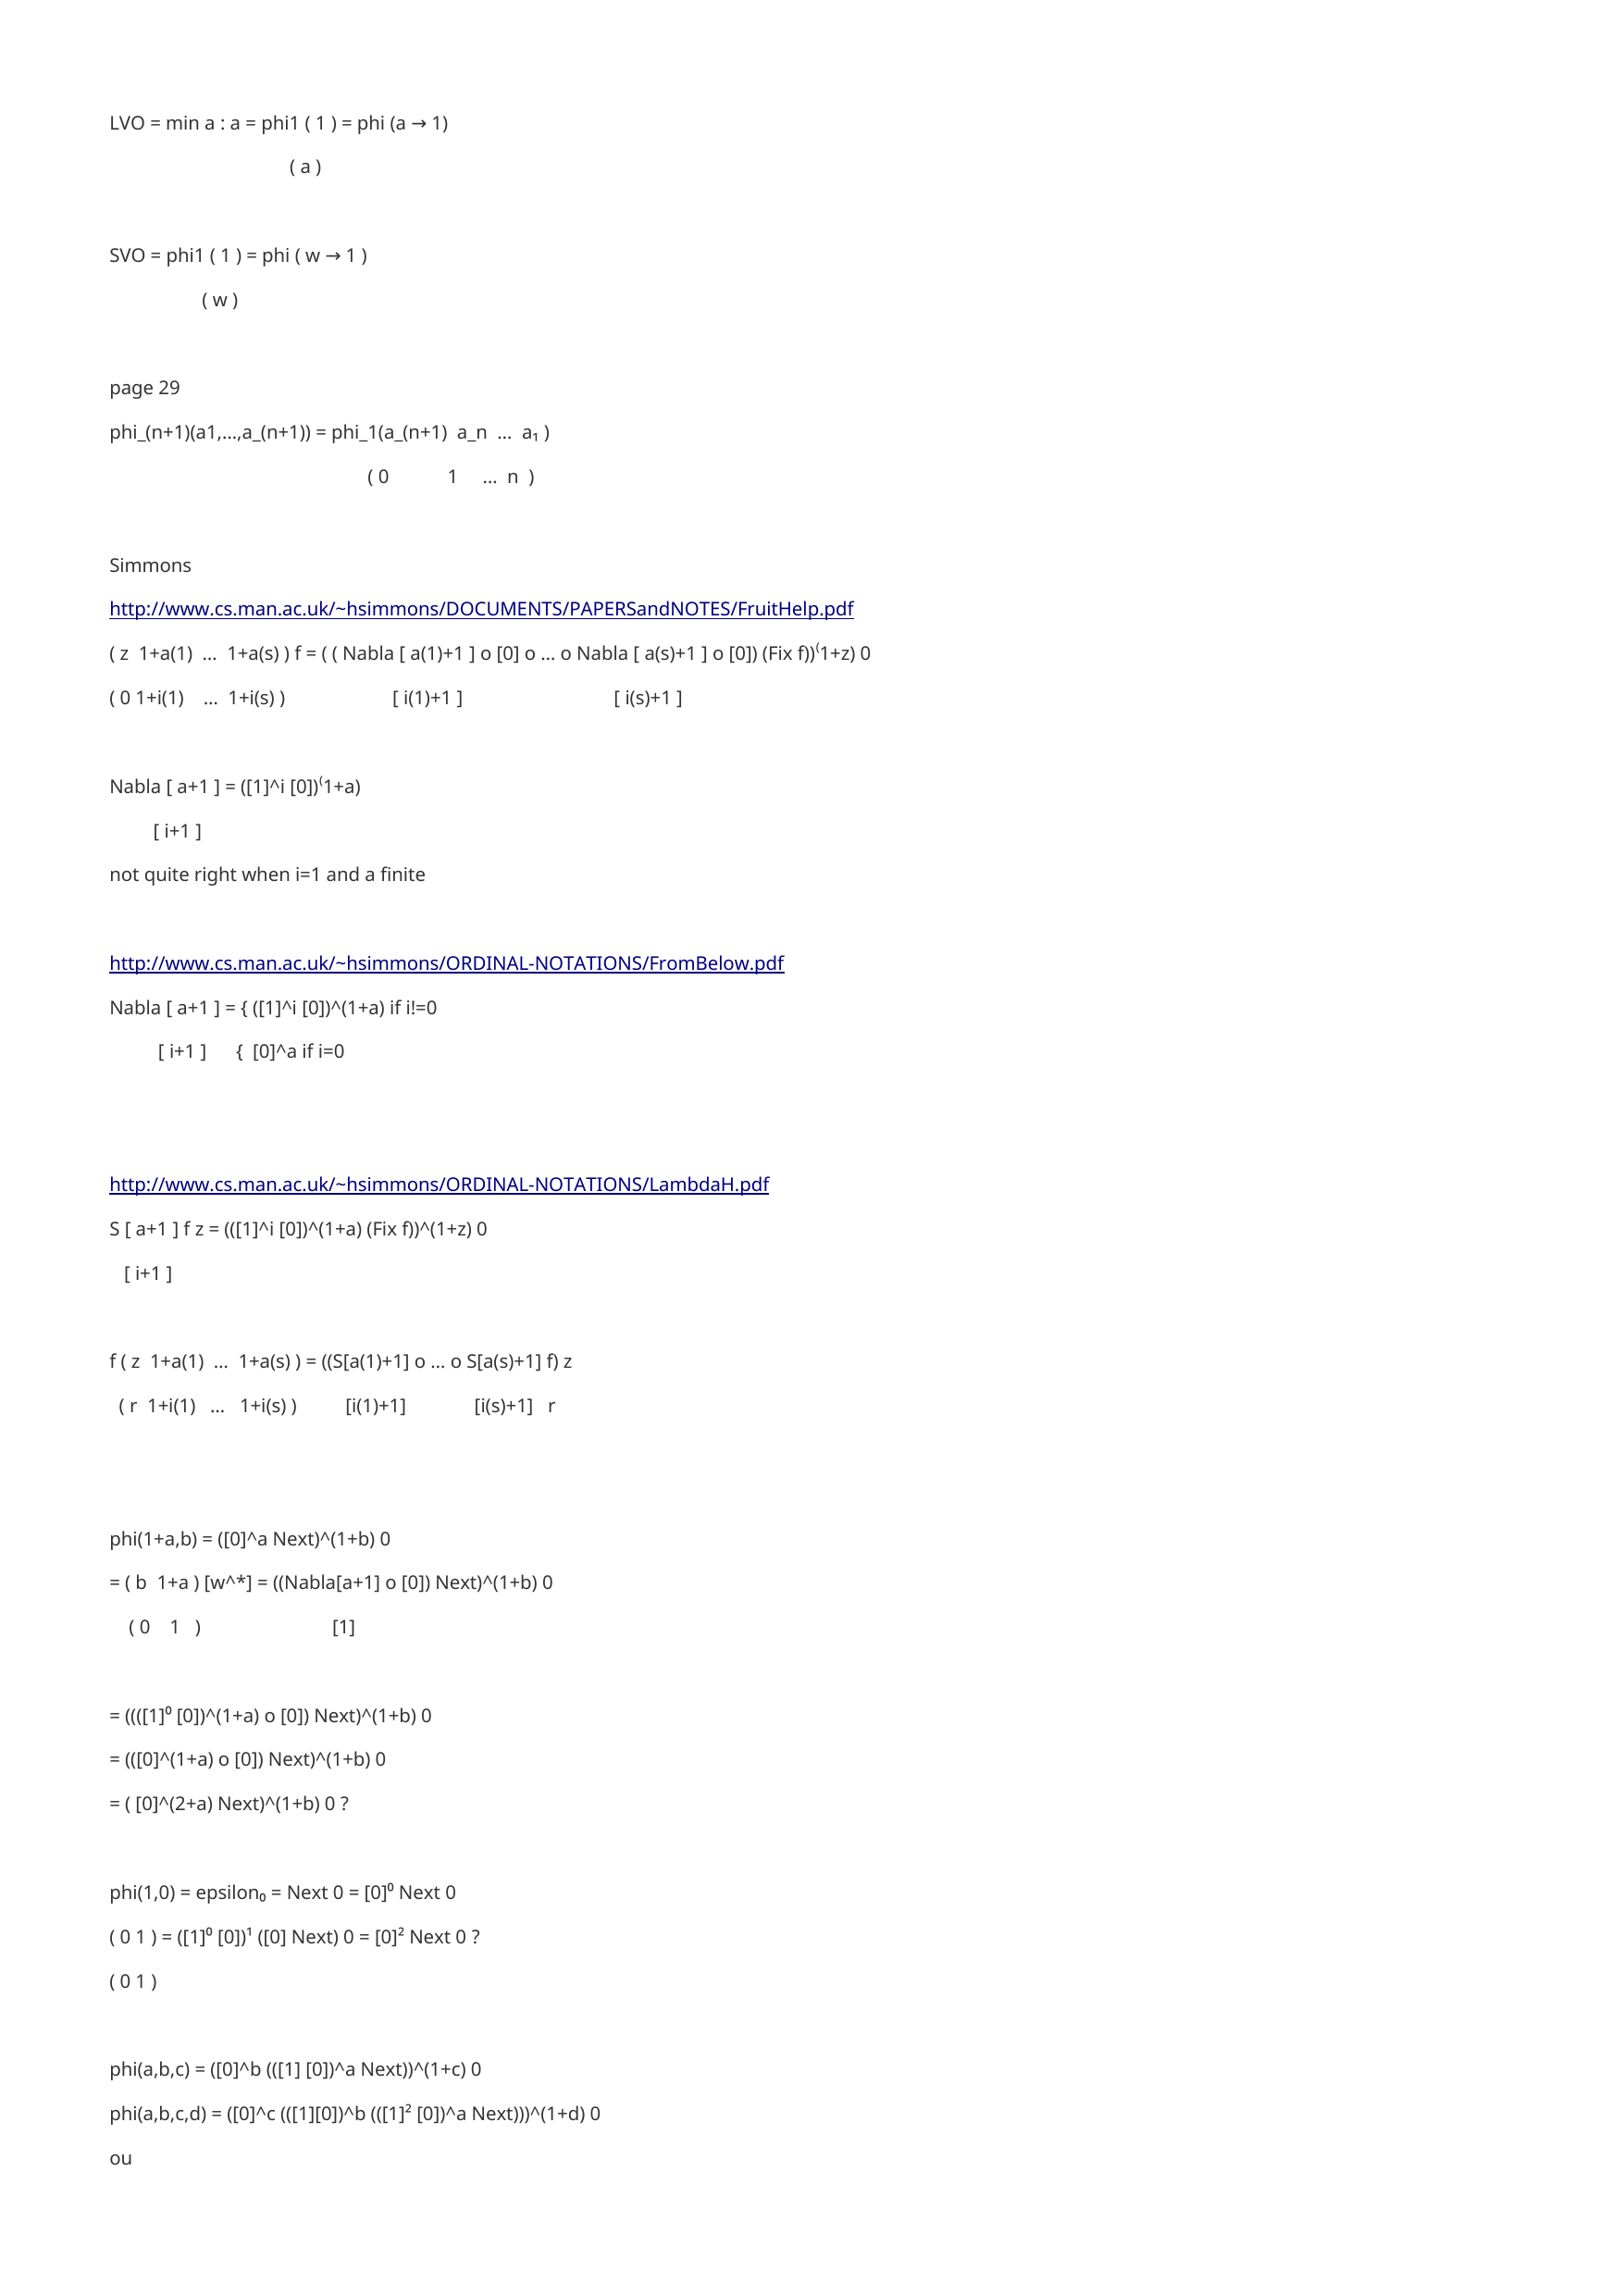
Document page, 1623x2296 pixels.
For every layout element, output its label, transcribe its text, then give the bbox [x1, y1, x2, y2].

text ( 0 1 ) [109, 1967, 1514, 1993]
text = ( b 1+a ) [w^*] = ((Nabla[a+1] o [0]) Next)^(1+b) 0 [109, 1570, 1514, 1595]
text page 29 [109, 375, 1514, 401]
text Simmons [109, 552, 1514, 577]
text ( 0 1+i(1) … 1+i(s) ) [ i(1)+1 ] [ i(s)+1 ] [109, 685, 1514, 710]
text ou [109, 2144, 1514, 2170]
text phi(1,0) = epsilon₀ = Next 0 = [0]⁰ Next 0 [109, 1880, 1514, 1905]
text http://www.cs.man.ac.uk/~hsimmons/ORDINAL-NOTATIONS/LambdaH.pdf [109, 1172, 1514, 1197]
text [ i+1 ] { [0]^a if i=0 [109, 1038, 1514, 1064]
text phi(1+a,b) = ([0]^a Next)^(1+b) 0 [109, 1525, 1514, 1551]
text ( 0 1 ) [1] [109, 1614, 1514, 1639]
text = (([0]^(1+a) o [0]) Next)^(1+b) 0 [109, 1746, 1514, 1772]
text ( a ) [109, 154, 1514, 180]
text = ((([1]⁰ [0])^(1+a) o [0]) Next)^(1+b) 0 [109, 1702, 1514, 1728]
text Nabla [ a+1 ] = ([1]^i [0])⁽1+a) [109, 773, 1514, 799]
text [ i+1 ] [109, 817, 1514, 843]
text SVO = phi1 ( 1 ) = phi ( w → 1 ) [109, 242, 1514, 267]
text not quite right when i=1 and a finite [109, 862, 1514, 887]
text ( 0 1 … n ) [109, 464, 1514, 489]
text ( z 1+a(1) … 1+a(s) ) f = ( ( Nabla [ a(1)+1 ] o [0] o … o Nabla [ a(s)+1 ] o [0]) (Fix f))⁽1+z) 0 [109, 640, 1514, 665]
text phi_(n+1)(a1,…,a_(n+1)) = phi_1(a_(n+1) a_n … a₁ ) [109, 419, 1514, 445]
text = ( [0]^(2+a) Next)^(1+b) 0 ? [109, 1791, 1514, 1817]
text http://www.cs.man.ac.uk/~hsimmons/ORDINAL-NOTATIONS/FromBelow.pdf [109, 950, 1514, 975]
text S [ a+1 ] f z = (([1]^i [0])^(1+a) (Fix f))^(1+z) 0 [109, 1215, 1514, 1241]
text ( w ) [109, 286, 1514, 312]
text ( r 1+i(1) … 1+i(s) ) [i(1)+1] [i(s)+1] r [109, 1393, 1514, 1418]
text LVO = min a : a = phi1 ( 1 ) = phi (a → 1) [109, 109, 1514, 135]
text phi(a,b,c) = ([0]^b (([1] [0])^a Next))^(1+c) 0 [109, 2056, 1514, 2081]
text ( 0 1 ) = ([1]⁰ [0])¹ ([0] Next) 0 = [0]² Next 0 ? [109, 1923, 1514, 1949]
text phi(a,b,c,d) = ([0]^c (([1][0])^b (([1]² [0])^a Next)))^(1+d) 0 [109, 2101, 1514, 2126]
text f ( z 1+a(1) … 1+a(s) ) = ((S[a(1)+1] o … o S[a(s)+1] f) z [109, 1348, 1514, 1373]
text [ i+1 ] [109, 1260, 1514, 1285]
text Nabla [ a+1 ] = { ([1]^i [0])^(1+a) if i!=0 [109, 994, 1514, 1020]
text http://www.cs.man.ac.uk/~hsimmons/DOCUMENTS/PAPERSandNOTES/FruitHelp.pdf [109, 596, 1514, 622]
